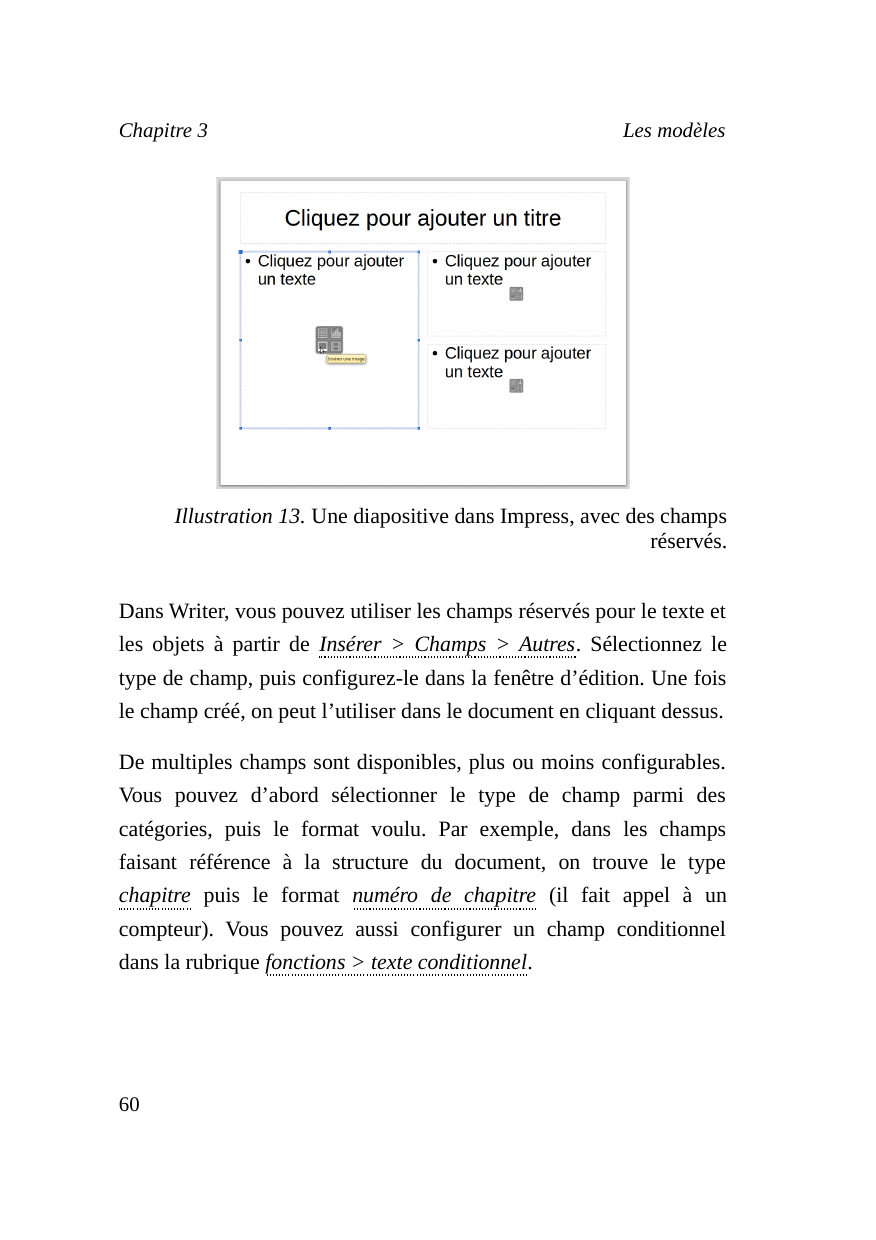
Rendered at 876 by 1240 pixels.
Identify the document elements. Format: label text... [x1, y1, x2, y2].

text Dans Writer, vous pouvez utiliser les champs réservés pour le texte et les objets à partir de Insérer > Champs > Autres. Sélectionnez le type de champ, puis configurez-le dans la fenêtre d’édition. Une fois le champ créé, on peut l’utiliser dans le document en cliquant dessus. [119, 592, 727, 725]
picture [216, 177, 630, 489]
text De multiples champs sont disponibles, plus ou moins configurables. Vous pouvez d’abord sélectionner le type de champ parmi des catégories, puis le format voulu. Par exemple, dans les champs faisant référence à la structure du document, on trouve le type chapitre puis le format numéro de chapitre (il fait appel à un compteur). Vous pouvez aussi configurer un champ conditionnel dans la rubrique fonctions > texte conditionnel. [119, 743, 727, 976]
subtitle Une diapositive dans Impress, avec des champs réservés. [119, 503, 727, 553]
